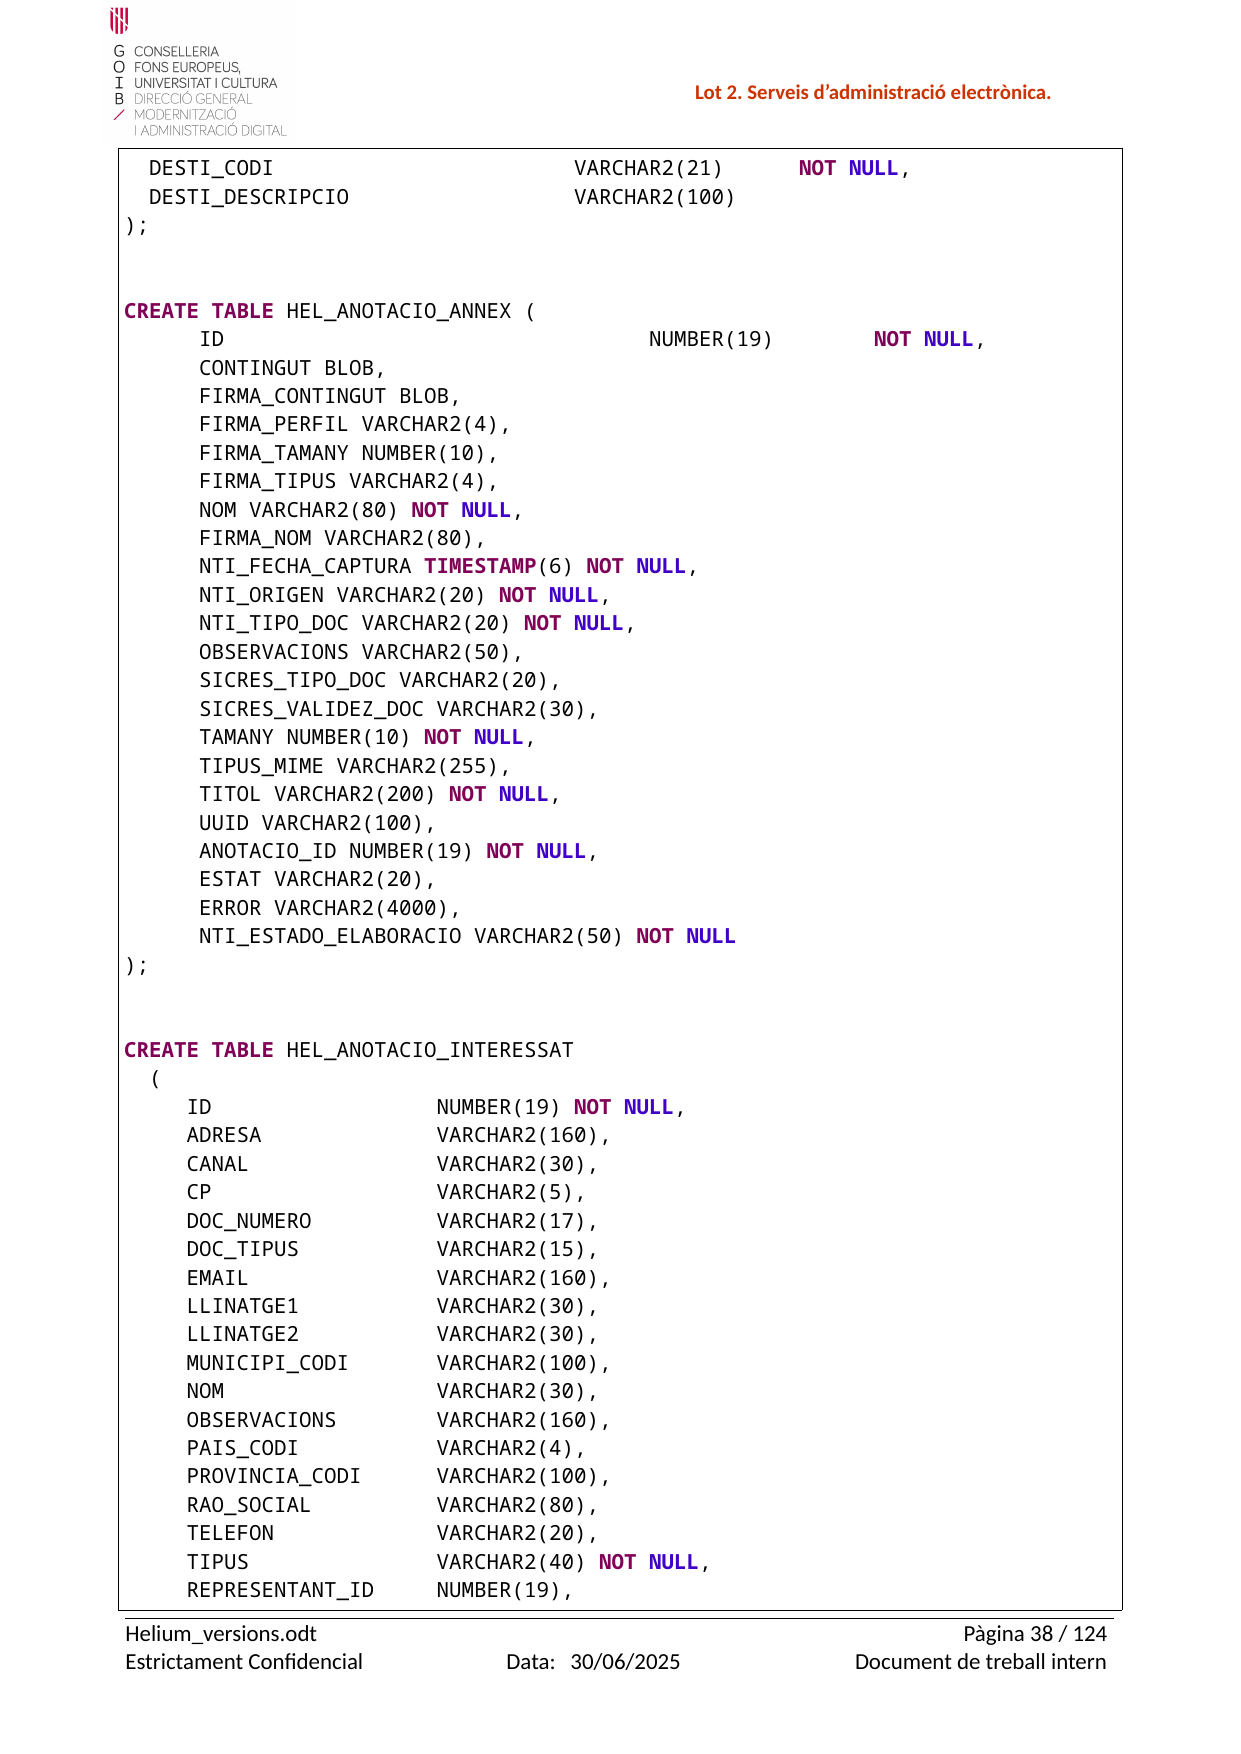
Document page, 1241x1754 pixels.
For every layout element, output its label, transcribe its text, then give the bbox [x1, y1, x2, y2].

table_header DESTI_CODI VARCHAR2(21) NOT NULL, DESTI_DESCRIPCIO VARCHAR2(100) ); CREATE TABLE HEL_ANOTACIO_ANNEX ( ID NUMBER(19) NOT NULL, CONTINGUT BLOB, FIRMA_CONTINGUT BLOB, FIRMA_PERFIL VARCHAR2(4), FIRMA_TAMANY NUMBER(10), FIRMA_TIPUS VARCHAR2(4), NOM VARCHAR2(80) NOT NULL, FIRMA_NOM VARCHAR2(80), NTI_FECHA_CAPTURA TIMESTAMP(6) NOT NULL, NTI_ORIGEN VARCHAR2(20) NOT NULL, NTI_TIPO_DOC VARCHAR2(20) NOT NULL, OBSERVACIONS VARCHAR2(50), SICRES_TIPO_DOC VARCHAR2(20), SICRES_VALIDEZ_DOC VARCHAR2(30), TAMANY NUMBER(10) NOT NULL, TIPUS_MIME VARCHAR2(255), TITOL VARCHAR2(200) NOT NULL, UUID VARCHAR2(100), ANOTACIO_ID NUMBER(19) NOT NULL, ESTAT VARCHAR2(20), ERROR VARCHAR2(4000), NTI_ESTADO_ELABORACIO VARCHAR2(50) NOT NULL ); CREATE TABLE HEL_ANOTACIO_INTERESSAT ( ID NUMBER(19) NOT NULL, ADRESA VARCHAR2(160), CANAL VARCHAR2(30), CP VARCHAR2(5), DOC_NUMERO VARCHAR2(17), DOC_TIPUS VARCHAR2(15), EMAIL VARCHAR2(160), LLINATGE1 VARCHAR2(30), LLINATGE2 VARCHAR2(30), MUNICIPI_CODI VARCHAR2(100), NOM VARCHAR2(30), OBSERVACIONS VARCHAR2(160), PAIS_CODI VARCHAR2(4), PROVINCIA_CODI VARCHAR2(100), RAO_SOCIAL VARCHAR2(80), TELEFON VARCHAR2(20), TIPUS VARCHAR2(40) NOT NULL, REPRESENTANT_ID NUMBER(19), [119, 149, 1122, 1609]
picture [100, 0, 297, 144]
